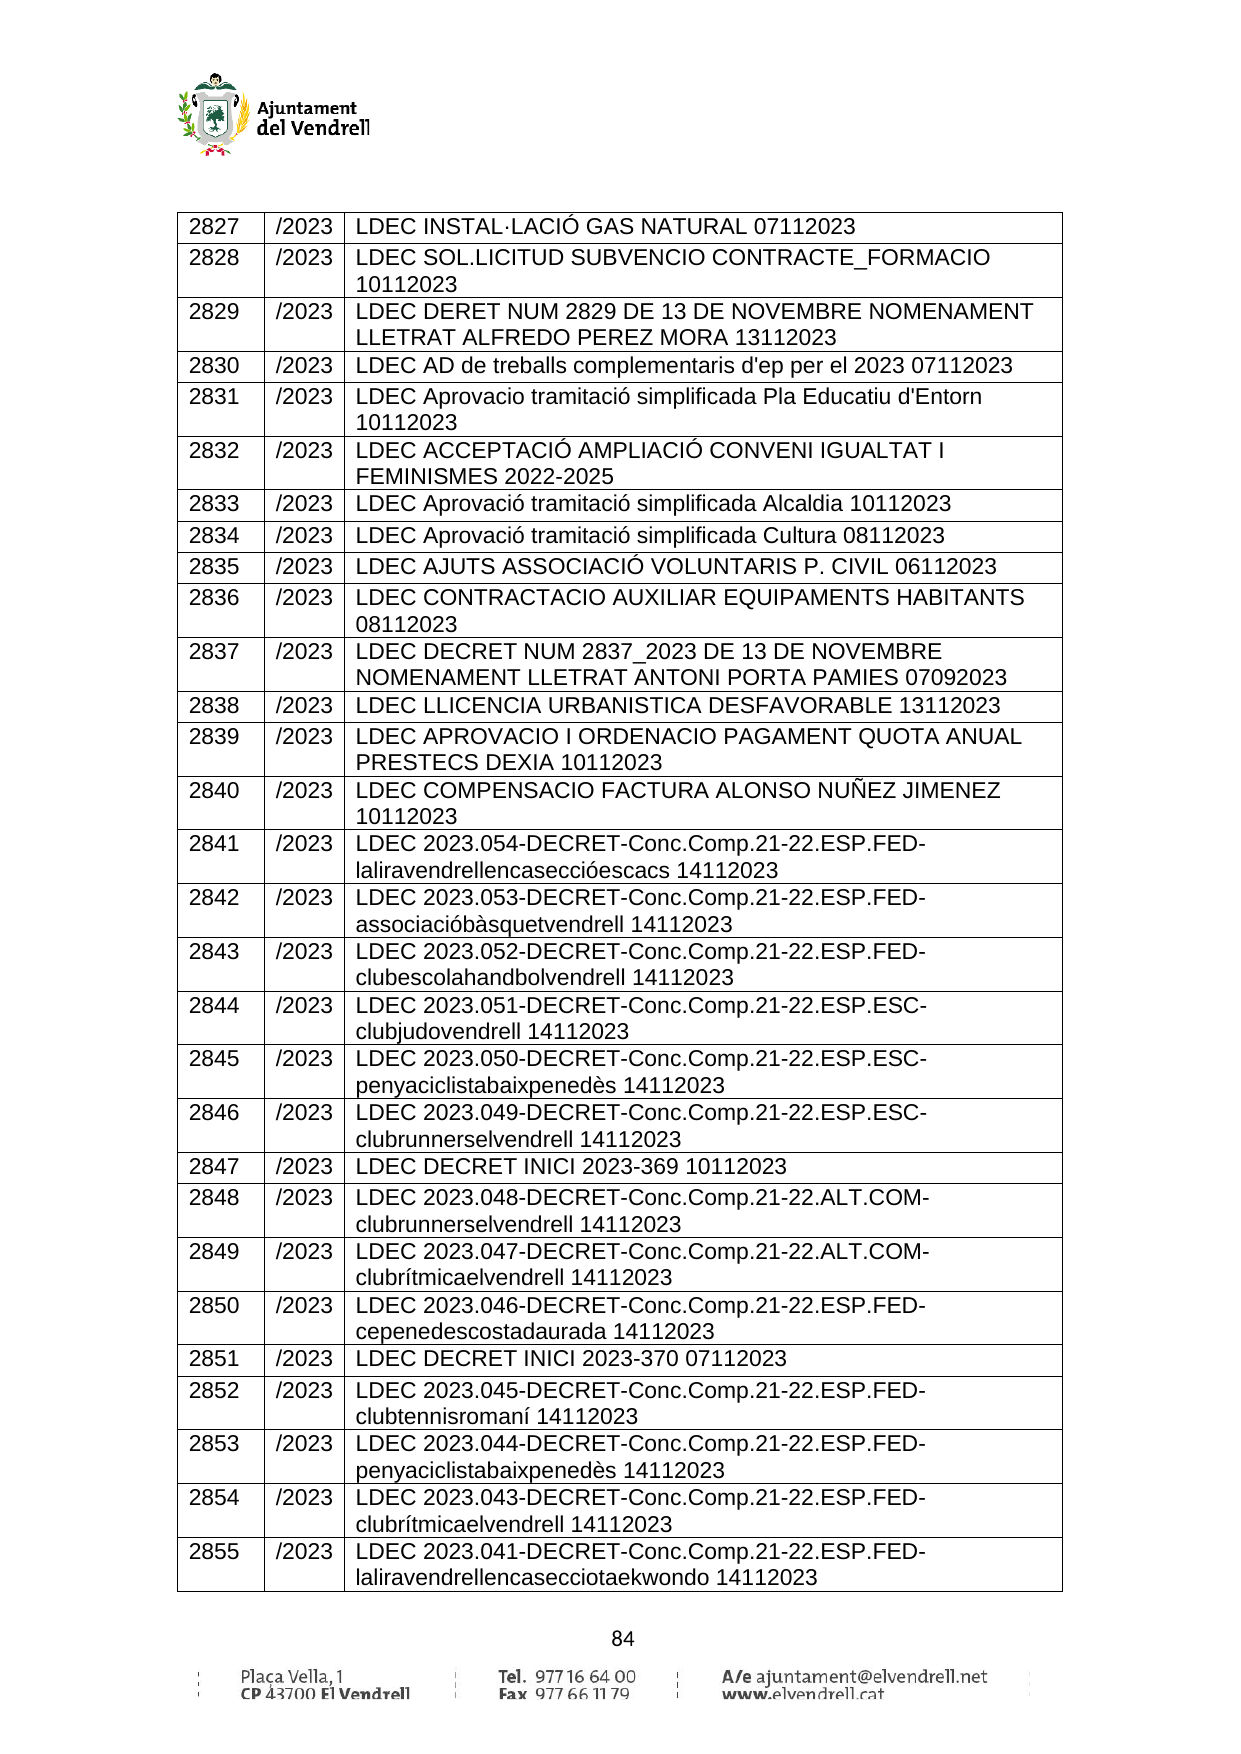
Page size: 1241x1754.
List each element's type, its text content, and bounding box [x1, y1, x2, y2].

table_cell 2827 [178, 213, 264, 243]
table_cell LDEC DECRET INICI 2023-369 10112023 [345, 1153, 1062, 1183]
table_cell 2847 [178, 1153, 264, 1183]
table_cell 2838 [178, 692, 264, 722]
table_cell /2023 [265, 884, 344, 937]
table_cell /2023 [265, 1238, 344, 1291]
table_cell LDEC 2023.053-DECRET-Conc.Comp.21-22.ESP.FED-associacióbàsquetvendrell 14112023 [345, 884, 1062, 937]
table_cell /2023 [265, 1045, 344, 1098]
table_cell LDEC LLICENCIA URBANISTICA DESFAVORABLE 13112023 [345, 692, 1062, 722]
table_cell /2023 [265, 1430, 344, 1483]
table_cell /2023 [265, 584, 344, 637]
table_cell /2023 [265, 830, 344, 883]
table_cell /2023 [265, 437, 344, 489]
table_cell /2023 [265, 777, 344, 829]
table_cell LDEC CONTRACTACIO AUXILIAR EQUIPAMENTS HABITANTS 08112023 [345, 584, 1062, 637]
table_cell LDEC 2023.051-DECRET-Conc.Comp.21-22.ESP.ESC-clubjudovendrell 14112023 [345, 992, 1062, 1044]
table_cell 2848 [178, 1184, 264, 1237]
table_cell /2023 [265, 638, 344, 691]
table_cell LDEC AD de treballs complementaris d'ep per el 2023 07112023 [345, 352, 1062, 382]
table_cell /2023 [265, 1538, 344, 1591]
table_cell LDEC DERET NUM 2829 DE 13 DE NOVEMBRE NOMENAMENT LLETRAT ALFREDO PEREZ MORA 13112023 [345, 298, 1062, 351]
table_cell LDEC DECRET INICI 2023-370 07112023 [345, 1345, 1062, 1376]
table_cell LDEC 2023.045-DECRET-Conc.Comp.21-22.ESP.FED-clubtennisromaní 14112023 [345, 1377, 1062, 1429]
table_cell /2023 [265, 1153, 344, 1183]
table_cell /2023 [265, 1345, 344, 1376]
table_cell LDEC Aprovació tramitació simplificada Cultura 08112023 [345, 522, 1062, 552]
table_cell LDEC AJUTS ASSOCIACIÓ VOLUNTARIS P. CIVIL 06112023 [345, 553, 1062, 583]
table_cell /2023 [265, 213, 344, 243]
table_cell /2023 [265, 298, 344, 351]
table_cell LDEC Aprovació tramitació simplificada Alcaldia 10112023 [345, 490, 1062, 521]
table_cell LDEC 2023.052-DECRET-Conc.Comp.21-22.ESP.FED-clubescolahandbolvendrell 14112023 [345, 938, 1062, 991]
table_cell /2023 [265, 723, 344, 776]
table_cell 2843 [178, 938, 264, 991]
table_cell /2023 [265, 244, 344, 297]
table_cell 2830 [178, 352, 264, 382]
table_cell 2851 [178, 1345, 264, 1376]
table_cell 2839 [178, 723, 264, 776]
table_cell /2023 [265, 383, 344, 436]
table_cell /2023 [265, 490, 344, 521]
table_cell LDEC Aprovacio tramitació simplificada Pla Educatiu d'Entorn 10112023 [345, 383, 1062, 436]
table_cell LDEC DECRET NUM 2837_2023 DE 13 DE NOVEMBRE NOMENAMENT LLETRAT ANTONI PORTA PAMIES 07092023 [345, 638, 1062, 691]
table_cell 2852 [178, 1377, 264, 1429]
table_cell 2832 [178, 437, 264, 489]
table_cell 2850 [178, 1292, 264, 1344]
table_cell LDEC 2023.041-DECRET-Conc.Comp.21-22.ESP.FED-laliravendrellencasecciotaekwondo 14112023 [345, 1538, 1062, 1591]
table_cell 2854 [178, 1484, 264, 1537]
table_cell 2836 [178, 584, 264, 637]
table_cell LDEC 2023.050-DECRET-Conc.Comp.21-22.ESP.ESC-penyaciclistabaixpenedès 14112023 [345, 1045, 1062, 1098]
table_cell LDEC 2023.049-DECRET-Conc.Comp.21-22.ESP.ESC-clubrunnerselvendrell 14112023 [345, 1099, 1062, 1152]
table_cell /2023 [265, 1377, 344, 1429]
table_cell 2849 [178, 1238, 264, 1291]
table_cell 2835 [178, 553, 264, 583]
table_cell 2844 [178, 992, 264, 1044]
table_cell 2831 [178, 383, 264, 436]
table_cell LDEC 2023.054-DECRET-Conc.Comp.21-22.ESP.FED-laliravendrellencaseccióescacs 14112023 [345, 830, 1062, 883]
table_cell /2023 [265, 522, 344, 552]
table_cell 2846 [178, 1099, 264, 1152]
table_cell /2023 [265, 553, 344, 583]
table_cell LDEC 2023.046-DECRET-Conc.Comp.21-22.ESP.FED-cepenedescostadaurada 14112023 [345, 1292, 1062, 1344]
table_cell /2023 [265, 992, 344, 1044]
table_cell /2023 [265, 352, 344, 382]
table_cell 2841 [178, 830, 264, 883]
table_cell /2023 [265, 692, 344, 722]
table_cell LDEC 2023.047-DECRET-Conc.Comp.21-22.ALT.COM-clubrítmicaelvendrell 14112023 [345, 1238, 1062, 1291]
table_cell /2023 [265, 1184, 344, 1237]
table_cell 2840 [178, 777, 264, 829]
table_cell 2828 [178, 244, 264, 297]
table_cell 2837 [178, 638, 264, 691]
table_cell LDEC 2023.048-DECRET-Conc.Comp.21-22.ALT.COM-clubrunnerselvendrell 14112023 [345, 1184, 1062, 1237]
table_cell LDEC SOL.LICITUD SUBVENCIO CONTRACTE_FORMACIO 10112023 [345, 244, 1062, 297]
table_cell LDEC APROVACIO I ORDENACIO PAGAMENT QUOTA ANUAL PRESTECS DEXIA 10112023 [345, 723, 1062, 776]
table_cell 2834 [178, 522, 264, 552]
table_cell 2853 [178, 1430, 264, 1483]
table_cell 2855 [178, 1538, 264, 1591]
table_cell /2023 [265, 1292, 344, 1344]
table_cell 2829 [178, 298, 264, 351]
table_cell /2023 [265, 1484, 344, 1537]
table_cell LDEC ACCEPTACIÓ AMPLIACIÓ CONVENI IGUALTAT I FEMINISMES 2022-2025 [345, 437, 1062, 489]
table_cell 2842 [178, 884, 264, 937]
table_cell 2845 [178, 1045, 264, 1098]
table_cell /2023 [265, 1099, 344, 1152]
table_cell LDEC 2023.044-DECRET-Conc.Comp.21-22.ESP.FED-penyaciclistabaixpenedès 14112023 [345, 1430, 1062, 1483]
table_cell LDEC 2023.043-DECRET-Conc.Comp.21-22.ESP.FED-clubrítmicaelvendrell 14112023 [345, 1484, 1062, 1537]
table_cell LDEC INSTAL·LACIÓ GAS NATURAL 07112023 [345, 213, 1062, 243]
table_cell /2023 [265, 938, 344, 991]
table_cell LDEC COMPENSACIO FACTURA ALONSO NUÑEZ JIMENEZ 10112023 [345, 777, 1062, 829]
table_cell 2833 [178, 490, 264, 521]
